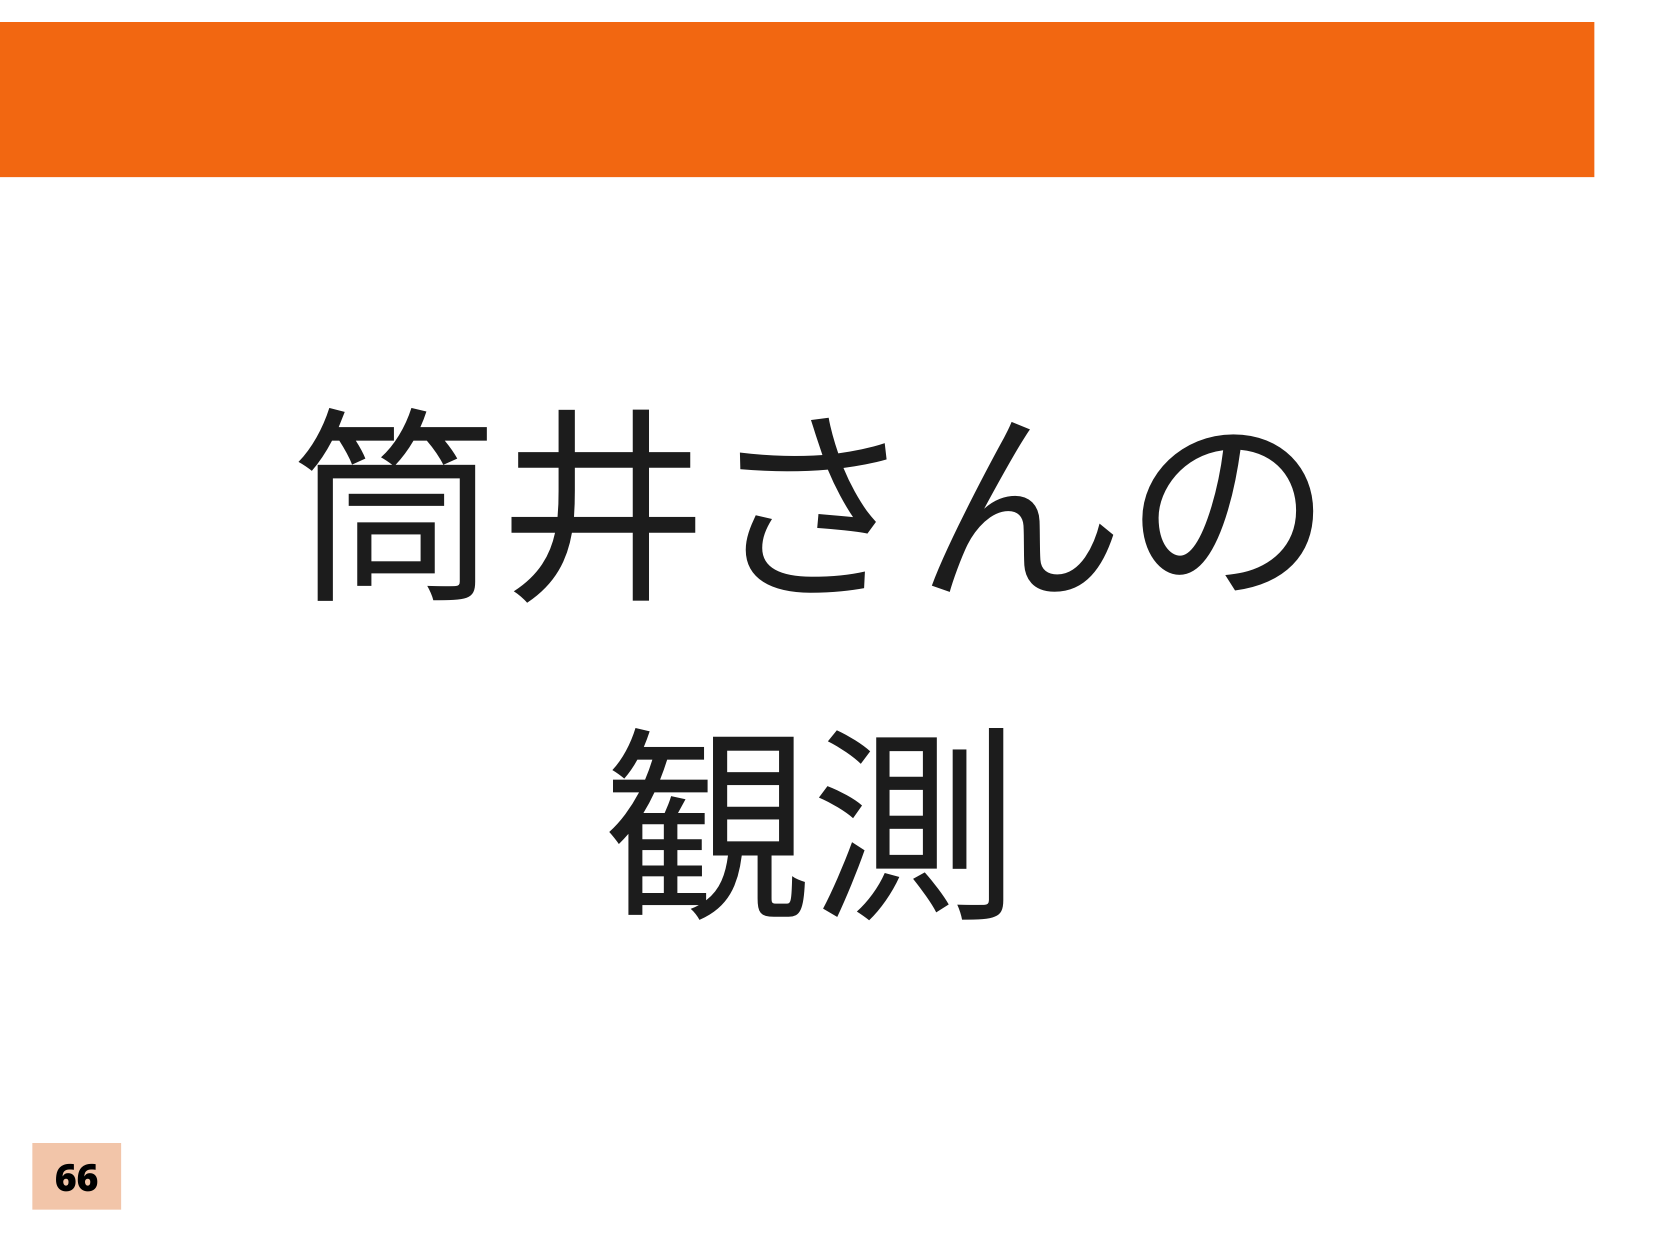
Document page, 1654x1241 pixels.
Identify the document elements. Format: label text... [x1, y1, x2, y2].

list 筒井さんの 観測 [59, 201, 1565, 1105]
